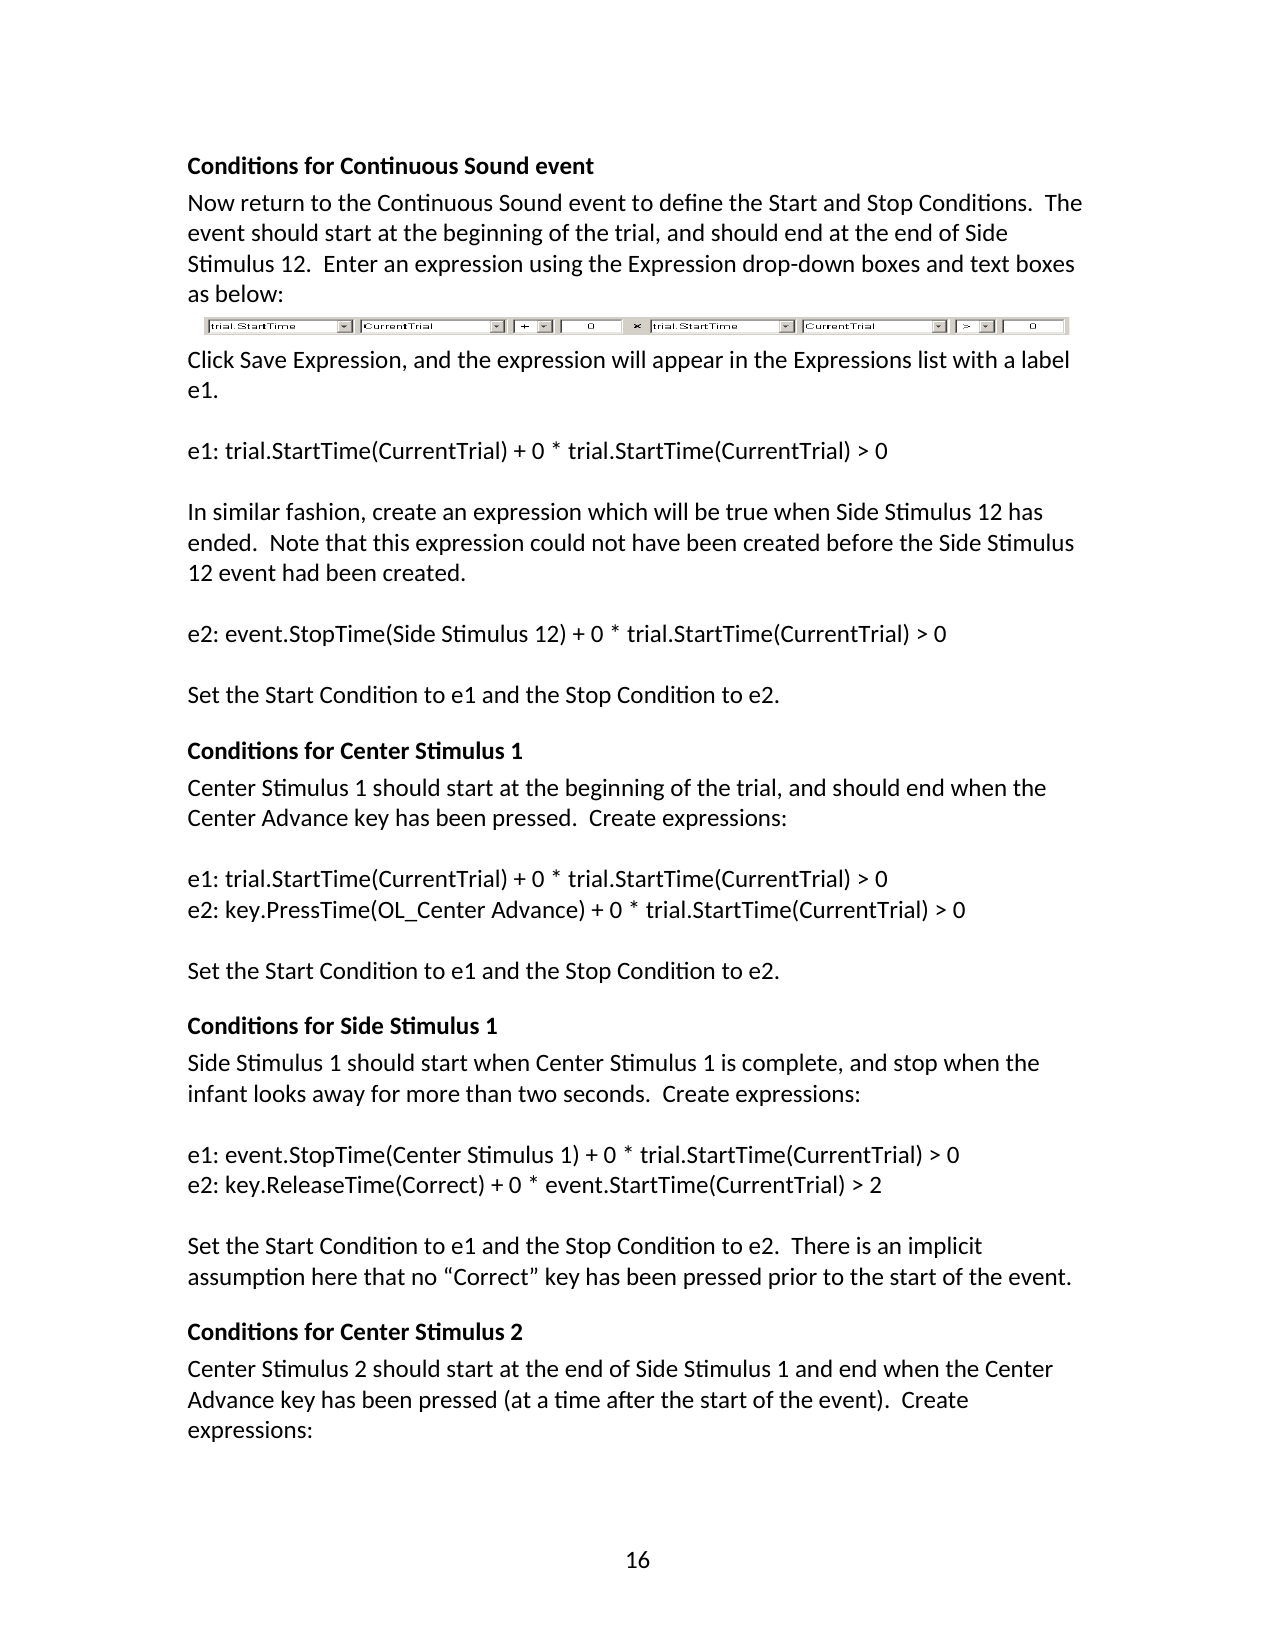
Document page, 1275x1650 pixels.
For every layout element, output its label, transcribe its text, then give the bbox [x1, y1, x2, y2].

text e2: event.StopTime(Side Stimulus 12) + 0 * trial.StartTime(CurrentTrial) > 0 [187, 618, 1087, 649]
text Now return to the Continuous Sound event to define the Start and Stop Conditions. The event should start at the beginning of the trial, and should end at the end of Side Stimulus 12. Enter an expression using the Expression drop-down boxes and text boxes as below: [187, 187, 1087, 309]
text Center Stimulus 2 should start at the end of Side Stimulus 1 and end when the Center Advance key has been pressed (at a time after the start of the event). Create expressions: [187, 1353, 1087, 1445]
text Click Save Expression, and the expression will appear in the Expressions list with a label e1. [187, 344, 1087, 405]
text In similar fashion, create an expression which will be true when Side Stimulus 12 has ended. Note that this expression could not have been created before the Side Stimulus 12 event had been created. [187, 496, 1087, 588]
subtitle Conditions for Side Stimulus 1 [187, 1011, 1087, 1041]
text e2: key.PressTime(OL_Center Advance) + 0 * trial.StartTime(CurrentTrial) > 0 [187, 894, 1087, 924]
text e2: key.ReleaseTime(Correct) + 0 * event.StartTime(CurrentTrial) > 2 [187, 1169, 1087, 1200]
text e1: trial.StartTime(CurrentTrial) + 0 * trial.StartTime(CurrentTrial) > 0 [187, 863, 1087, 894]
subtitle Conditions for Center Stimulus 1 [187, 735, 1087, 766]
text Side Stimulus 1 should start when Center Stimulus 1 is complete, and stop when the infant looks away for more than two seconds. Create expressions: [187, 1047, 1087, 1108]
text Center Stimulus 1 should start at the beginning of the trial, and should end when the Center Advance key has been pressed. Create expressions: [187, 772, 1087, 833]
text Set the Start Condition to e1 and the Stop Condition to e2. [187, 679, 1087, 710]
text Set the Start Condition to e1 and the Stop Condition to e2. There is an implicit assumption here that no “Correct” key has been pressed prior to the start of the event. [187, 1230, 1087, 1291]
subtitle Conditions for Center Stimulus 2 [187, 1316, 1087, 1347]
text e1: event.StopTime(Center Stimulus 1) + 0 * trial.StartTime(CurrentTrial) > 0 [187, 1139, 1087, 1169]
text e1: trial.StartTime(CurrentTrial) + 0 * trial.StartTime(CurrentTrial) > 0 [187, 435, 1087, 466]
text Set the Start Condition to e1 and the Stop Condition to e2. [187, 955, 1087, 986]
subtitle Conditions for Continuous Sound event [187, 150, 1087, 181]
